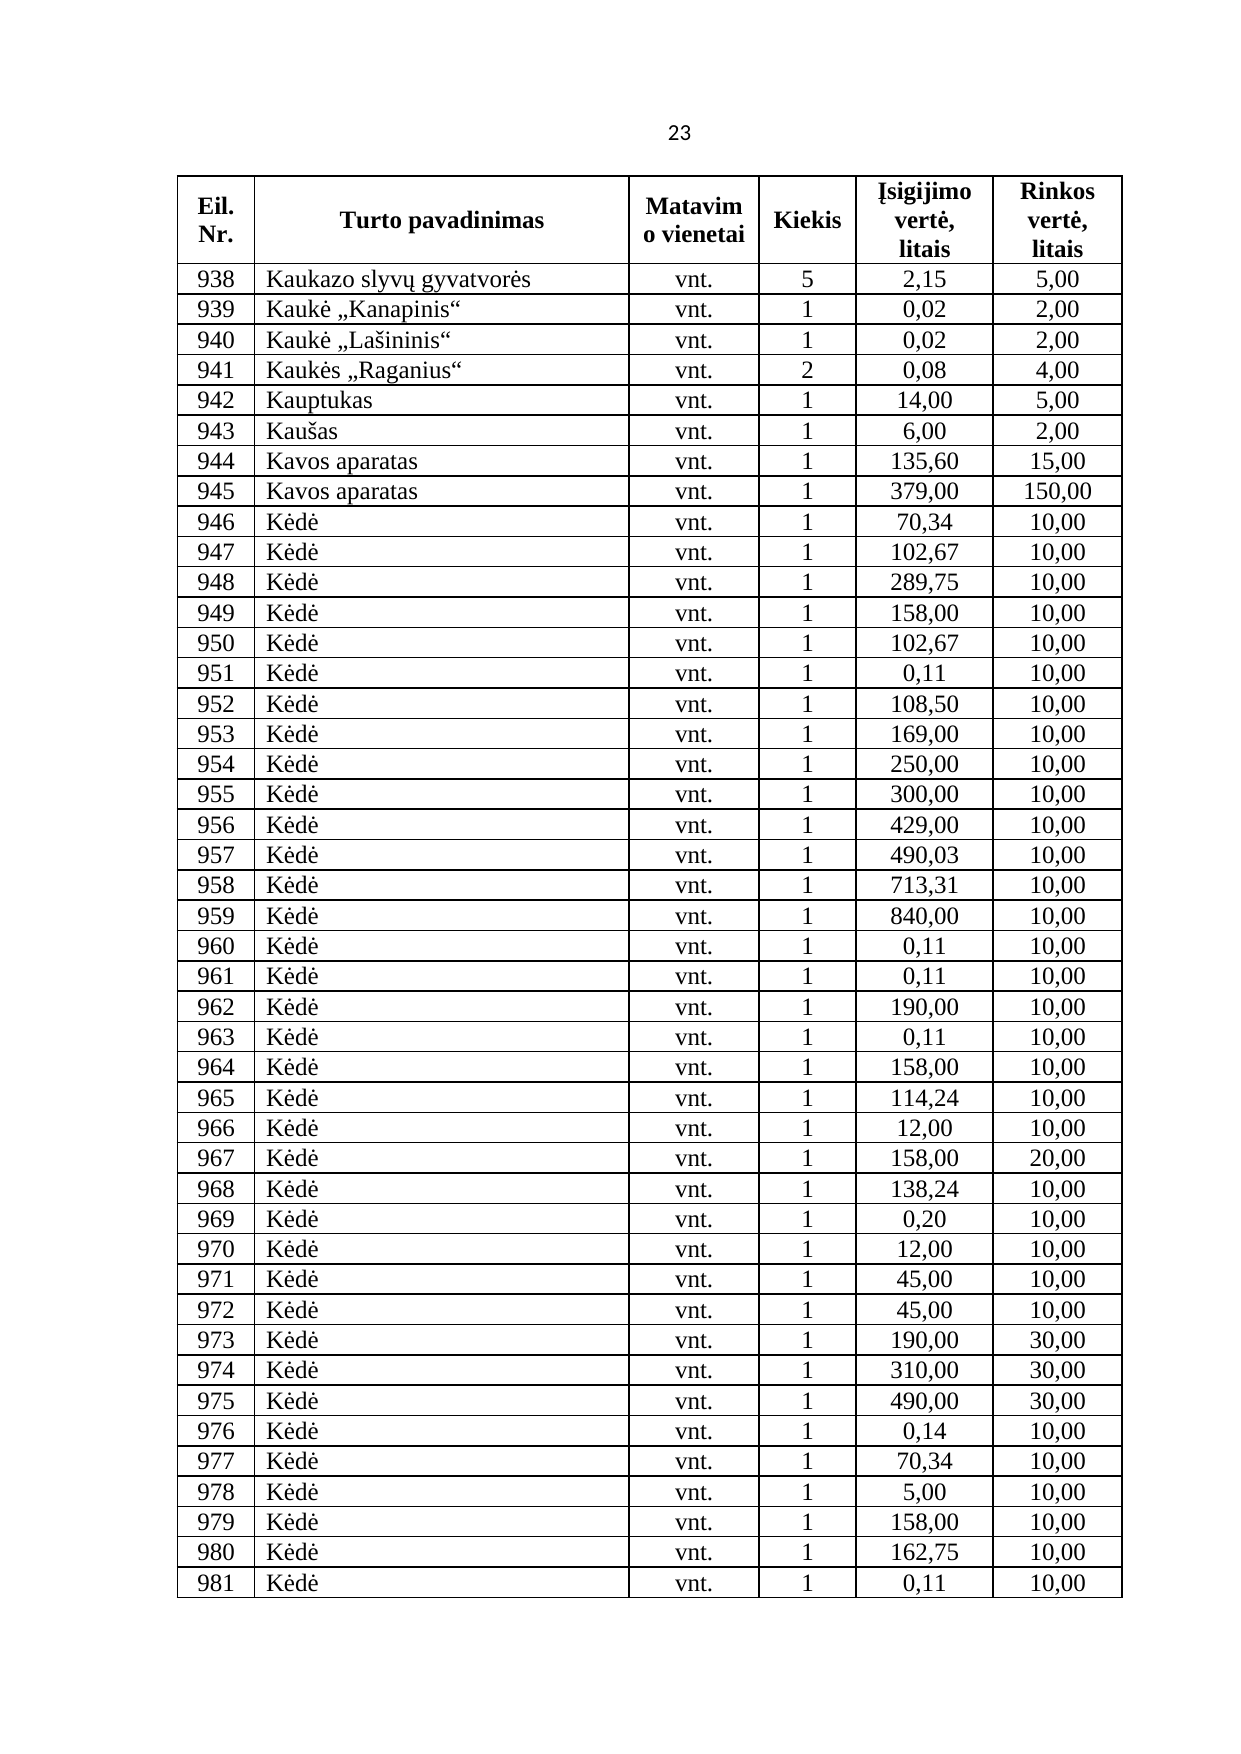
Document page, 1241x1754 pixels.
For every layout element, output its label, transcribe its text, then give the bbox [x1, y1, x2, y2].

table_cell 45,00 [857, 1265, 992, 1293]
table_cell 20,00 [994, 1143, 1121, 1172]
table_cell 1 [760, 1507, 855, 1536]
table_cell 981 [178, 1568, 254, 1596]
table_cell 12,00 [857, 1113, 992, 1142]
table_cell 960 [178, 931, 254, 960]
table_cell 114,24 [857, 1083, 992, 1111]
table_cell 1 [760, 1447, 855, 1475]
table_cell 1 [760, 1234, 855, 1263]
table_cell vnt. [630, 1174, 758, 1202]
table_cell 108,50 [857, 689, 992, 717]
table_cell 964 [178, 1052, 254, 1081]
table_cell 1 [760, 749, 855, 778]
table_cell Kėdė [255, 1113, 628, 1142]
table_cell Kauptukas [255, 386, 628, 414]
table_cell Kėdė [255, 1052, 628, 1081]
table_cell 954 [178, 749, 254, 778]
table_cell vnt. [630, 1356, 758, 1384]
table_cell 1 [760, 658, 855, 687]
table_cell 1 [760, 689, 855, 717]
table_cell 966 [178, 1113, 254, 1142]
table_cell vnt. [630, 962, 758, 990]
table_cell Kėdė [255, 1143, 628, 1172]
table_cell 1 [760, 1174, 855, 1202]
table_cell Kėdė [255, 628, 628, 657]
table_cell 150,00 [994, 477, 1121, 505]
table_cell Kėdė [255, 1356, 628, 1384]
table_cell vnt. [630, 1477, 758, 1506]
table_cell 1 [760, 931, 855, 960]
table_cell 10,00 [994, 1113, 1121, 1142]
table_cell Kėdė [255, 1174, 628, 1202]
table_cell 952 [178, 689, 254, 717]
table_cell 10,00 [994, 719, 1121, 748]
table_cell 938 [178, 264, 254, 293]
table_cell vnt. [630, 1022, 758, 1051]
table_cell 1 [760, 840, 855, 869]
table_cell 961 [178, 962, 254, 990]
table_cell 1 [760, 1143, 855, 1172]
table_cell vnt. [630, 628, 758, 657]
table_cell 968 [178, 1174, 254, 1202]
table_cell Kėdė [255, 689, 628, 717]
table_cell vnt. [630, 1052, 758, 1081]
table_cell 967 [178, 1143, 254, 1172]
table_cell 15,00 [994, 446, 1121, 475]
table_cell 10,00 [994, 1477, 1121, 1506]
table_cell vnt. [630, 355, 758, 384]
table_cell 10,00 [994, 658, 1121, 687]
table_cell 102,67 [857, 628, 992, 657]
table_cell vnt. [630, 598, 758, 626]
table_cell vnt. [630, 931, 758, 960]
table_cell 840,00 [857, 901, 992, 929]
table_cell vnt. [630, 901, 758, 929]
table_cell 289,75 [857, 567, 992, 596]
table_cell 965 [178, 1083, 254, 1111]
table_cell 10,00 [994, 901, 1121, 929]
table_cell 1 [760, 1537, 855, 1566]
table_cell vnt. [630, 264, 758, 293]
table_cell 713,31 [857, 871, 992, 899]
table_cell 957 [178, 840, 254, 869]
table_cell Kėdė [255, 962, 628, 990]
table_cell 10,00 [994, 537, 1121, 566]
table_cell 4,00 [994, 355, 1121, 384]
table_cell 158,00 [857, 1507, 992, 1536]
table_cell vnt. [630, 1325, 758, 1354]
table_cell 10,00 [994, 1447, 1121, 1475]
table_cell 948 [178, 567, 254, 596]
table_cell Kėdė [255, 1204, 628, 1233]
table_cell 5,00 [994, 386, 1121, 414]
table_cell Kėdė [255, 1083, 628, 1111]
table_cell 947 [178, 537, 254, 566]
table_cell 975 [178, 1386, 254, 1414]
table_cell 2,00 [994, 416, 1121, 444]
table_cell Kėdė [255, 1477, 628, 1506]
table_cell 1 [760, 416, 855, 444]
table_cell vnt. [630, 992, 758, 1021]
table_cell 10,00 [994, 598, 1121, 626]
table_cell 10,00 [994, 1083, 1121, 1111]
table_cell 1 [760, 567, 855, 596]
table_cell 980 [178, 1537, 254, 1566]
table_cell 70,34 [857, 507, 992, 536]
table_cell 1 [760, 1113, 855, 1142]
table_cell 972 [178, 1295, 254, 1324]
table_cell 956 [178, 810, 254, 839]
table_cell 1 [760, 1325, 855, 1354]
table_cell Kėdė [255, 507, 628, 536]
table_cell 379,00 [857, 477, 992, 505]
table_cell vnt. [630, 325, 758, 354]
table_cell 0,14 [857, 1416, 992, 1445]
table_cell 0,20 [857, 1204, 992, 1233]
table_cell 190,00 [857, 1325, 992, 1354]
table_cell 951 [178, 658, 254, 687]
table_cell Kėdė [255, 598, 628, 626]
table_cell 10,00 [994, 1052, 1121, 1081]
table_cell 2 [760, 355, 855, 384]
table_cell 5,00 [994, 264, 1121, 293]
table_cell 6,00 [857, 416, 992, 444]
table_cell 1 [760, 780, 855, 808]
table_cell vnt. [630, 658, 758, 687]
table_cell 10,00 [994, 1265, 1121, 1293]
table_cell Kaukė „Kanapinis“ [255, 295, 628, 323]
table_cell 939 [178, 295, 254, 323]
table_cell Kėdė [255, 931, 628, 960]
table_cell 958 [178, 871, 254, 899]
table_cell 158,00 [857, 598, 992, 626]
table_cell 973 [178, 1325, 254, 1354]
table_cell 10,00 [994, 1568, 1121, 1596]
table_cell 158,00 [857, 1143, 992, 1172]
table_cell 10,00 [994, 1174, 1121, 1202]
table_cell Kėdė [255, 1022, 628, 1051]
table_cell Kėdė [255, 567, 628, 596]
table_cell 1 [760, 1477, 855, 1506]
table_header Kiekis [760, 177, 855, 263]
table_cell Kėdė [255, 780, 628, 808]
table_cell 977 [178, 1447, 254, 1475]
table_cell 1 [760, 386, 855, 414]
table_cell 1 [760, 1052, 855, 1081]
table_cell 10,00 [994, 1507, 1121, 1536]
table_cell Kėdė [255, 871, 628, 899]
table_cell 429,00 [857, 810, 992, 839]
table_cell 978 [178, 1477, 254, 1506]
table_cell 10,00 [994, 1537, 1121, 1566]
table_cell 0,11 [857, 931, 992, 960]
table_cell vnt. [630, 1295, 758, 1324]
table_cell 0,11 [857, 1568, 992, 1596]
table_cell vnt. [630, 1143, 758, 1172]
table_cell 1 [760, 1204, 855, 1233]
table_cell 1 [760, 992, 855, 1021]
table_cell 30,00 [994, 1356, 1121, 1384]
table_cell 10,00 [994, 689, 1121, 717]
table_cell 971 [178, 1265, 254, 1293]
table_cell Kėdė [255, 1447, 628, 1475]
table_cell 10,00 [994, 780, 1121, 808]
table_header Turto pavadinimas [255, 177, 628, 263]
table_cell 1 [760, 507, 855, 536]
table_cell vnt. [630, 1568, 758, 1596]
table_cell vnt. [630, 719, 758, 748]
table_cell Kėdė [255, 1568, 628, 1596]
table_cell 1 [760, 871, 855, 899]
table_cell 10,00 [994, 1204, 1121, 1233]
table_cell 1 [760, 719, 855, 748]
table_cell 970 [178, 1234, 254, 1263]
table_cell 310,00 [857, 1356, 992, 1384]
table_cell 10,00 [994, 992, 1121, 1021]
table_cell Kėdė [255, 719, 628, 748]
table_cell Kaukė „Lašininis“ [255, 325, 628, 354]
table_cell Kėdė [255, 749, 628, 778]
table_cell vnt. [630, 1113, 758, 1142]
table_cell 10,00 [994, 1295, 1121, 1324]
table_cell 10,00 [994, 931, 1121, 960]
table_cell 976 [178, 1416, 254, 1445]
table_cell 1 [760, 810, 855, 839]
table_cell vnt. [630, 1265, 758, 1293]
table_cell 0,02 [857, 295, 992, 323]
table_cell vnt. [630, 477, 758, 505]
table_cell vnt. [630, 507, 758, 536]
table_cell 963 [178, 1022, 254, 1051]
table_cell 941 [178, 355, 254, 384]
table_cell 944 [178, 446, 254, 475]
table_cell vnt. [630, 749, 758, 778]
table_cell 0,08 [857, 355, 992, 384]
table_cell 250,00 [857, 749, 992, 778]
table_cell 2,00 [994, 325, 1121, 354]
table_cell 1 [760, 1295, 855, 1324]
table_cell Kėdė [255, 1325, 628, 1354]
table_cell vnt. [630, 446, 758, 475]
table_cell 10,00 [994, 749, 1121, 778]
table_cell Kėdė [255, 537, 628, 566]
table_cell 10,00 [994, 962, 1121, 990]
table_cell 0,11 [857, 962, 992, 990]
table_cell vnt. [630, 840, 758, 869]
table_cell Kėdė [255, 840, 628, 869]
table_cell 0,11 [857, 1022, 992, 1051]
table_cell 300,00 [857, 780, 992, 808]
table_cell 1 [760, 628, 855, 657]
table_cell 1 [760, 1022, 855, 1051]
table_cell vnt. [630, 1537, 758, 1566]
table_cell 10,00 [994, 871, 1121, 899]
table_cell Kėdė [255, 658, 628, 687]
table_cell 1 [760, 1083, 855, 1111]
table_cell 1 [760, 446, 855, 475]
table_cell Kėdė [255, 1234, 628, 1263]
table_cell 1 [760, 1265, 855, 1293]
table_cell 1 [760, 477, 855, 505]
table_cell 953 [178, 719, 254, 748]
table_header Eil. Nr. [178, 177, 254, 263]
table_cell vnt. [630, 386, 758, 414]
table_cell 950 [178, 628, 254, 657]
table_cell 30,00 [994, 1386, 1121, 1414]
table_cell 955 [178, 780, 254, 808]
table_cell Kėdė [255, 1416, 628, 1445]
table_cell 169,00 [857, 719, 992, 748]
table_header Rinkos vertė, litais [994, 177, 1121, 263]
table_cell Kavos aparatas [255, 446, 628, 475]
table_cell 138,24 [857, 1174, 992, 1202]
table_cell 45,00 [857, 1295, 992, 1324]
table_cell vnt. [630, 871, 758, 899]
table_cell Kėdė [255, 1295, 628, 1324]
table_cell Kaukazo slyvų gyvatvorės [255, 264, 628, 293]
table_cell vnt. [630, 537, 758, 566]
table_cell 10,00 [994, 628, 1121, 657]
table_cell 490,03 [857, 840, 992, 869]
table_cell vnt. [630, 1416, 758, 1445]
table_cell Kėdė [255, 992, 628, 1021]
table_cell 10,00 [994, 567, 1121, 596]
table_cell 945 [178, 477, 254, 505]
table_cell 1 [760, 1356, 855, 1384]
table_cell 10,00 [994, 810, 1121, 839]
table_cell Kėdė [255, 1537, 628, 1566]
table_cell 1 [760, 537, 855, 566]
table_cell 10,00 [994, 1022, 1121, 1051]
table_cell Kaušas [255, 416, 628, 444]
table_cell Kavos aparatas [255, 477, 628, 505]
table_cell 1 [760, 1568, 855, 1596]
table_cell 959 [178, 901, 254, 929]
table_cell 1 [760, 1416, 855, 1445]
table_cell 949 [178, 598, 254, 626]
table_cell 1 [760, 598, 855, 626]
table_cell 2,00 [994, 295, 1121, 323]
table_cell vnt. [630, 1083, 758, 1111]
table_cell Kėdė [255, 1507, 628, 1536]
table_cell 0,11 [857, 658, 992, 687]
table_cell 12,00 [857, 1234, 992, 1263]
table_cell 1 [760, 901, 855, 929]
table_cell 943 [178, 416, 254, 444]
table_cell 190,00 [857, 992, 992, 1021]
table_cell 30,00 [994, 1325, 1121, 1354]
table_cell vnt. [630, 1386, 758, 1414]
table_cell 974 [178, 1356, 254, 1384]
table_cell 969 [178, 1204, 254, 1233]
table_cell 70,34 [857, 1447, 992, 1475]
table_cell 10,00 [994, 507, 1121, 536]
table_cell Kėdė [255, 901, 628, 929]
table_cell 2,15 [857, 264, 992, 293]
table_cell Kėdė [255, 1265, 628, 1293]
table_cell vnt. [630, 1507, 758, 1536]
table_cell Kėdė [255, 1386, 628, 1414]
table_header Matavimo vienetai [630, 177, 758, 263]
table_cell 490,00 [857, 1386, 992, 1414]
table_cell 1 [760, 325, 855, 354]
table_cell vnt. [630, 1204, 758, 1233]
table_cell vnt. [630, 1234, 758, 1263]
table_cell vnt. [630, 295, 758, 323]
table_cell vnt. [630, 1447, 758, 1475]
table_cell vnt. [630, 689, 758, 717]
table_cell 162,75 [857, 1537, 992, 1566]
table_cell 135,60 [857, 446, 992, 475]
table_cell 962 [178, 992, 254, 1021]
table_cell 1 [760, 962, 855, 990]
table_cell 5 [760, 264, 855, 293]
table_cell Kaukės „Raganius“ [255, 355, 628, 384]
table_cell Kėdė [255, 810, 628, 839]
table_cell vnt. [630, 810, 758, 839]
table_cell 1 [760, 1386, 855, 1414]
table_cell 10,00 [994, 840, 1121, 869]
table_cell 946 [178, 507, 254, 536]
table_cell 102,67 [857, 537, 992, 566]
table_cell 979 [178, 1507, 254, 1536]
table_cell 10,00 [994, 1416, 1121, 1445]
table_cell vnt. [630, 567, 758, 596]
table_cell 14,00 [857, 386, 992, 414]
table_cell 10,00 [994, 1234, 1121, 1263]
table_cell 940 [178, 325, 254, 354]
table_cell vnt. [630, 780, 758, 808]
table_cell vnt. [630, 416, 758, 444]
table_cell 158,00 [857, 1052, 992, 1081]
table_header Įsigijimo vertė, litais [857, 177, 992, 263]
table_cell 942 [178, 386, 254, 414]
table_cell 5,00 [857, 1477, 992, 1506]
table_cell 0,02 [857, 325, 992, 354]
table_cell 1 [760, 295, 855, 323]
